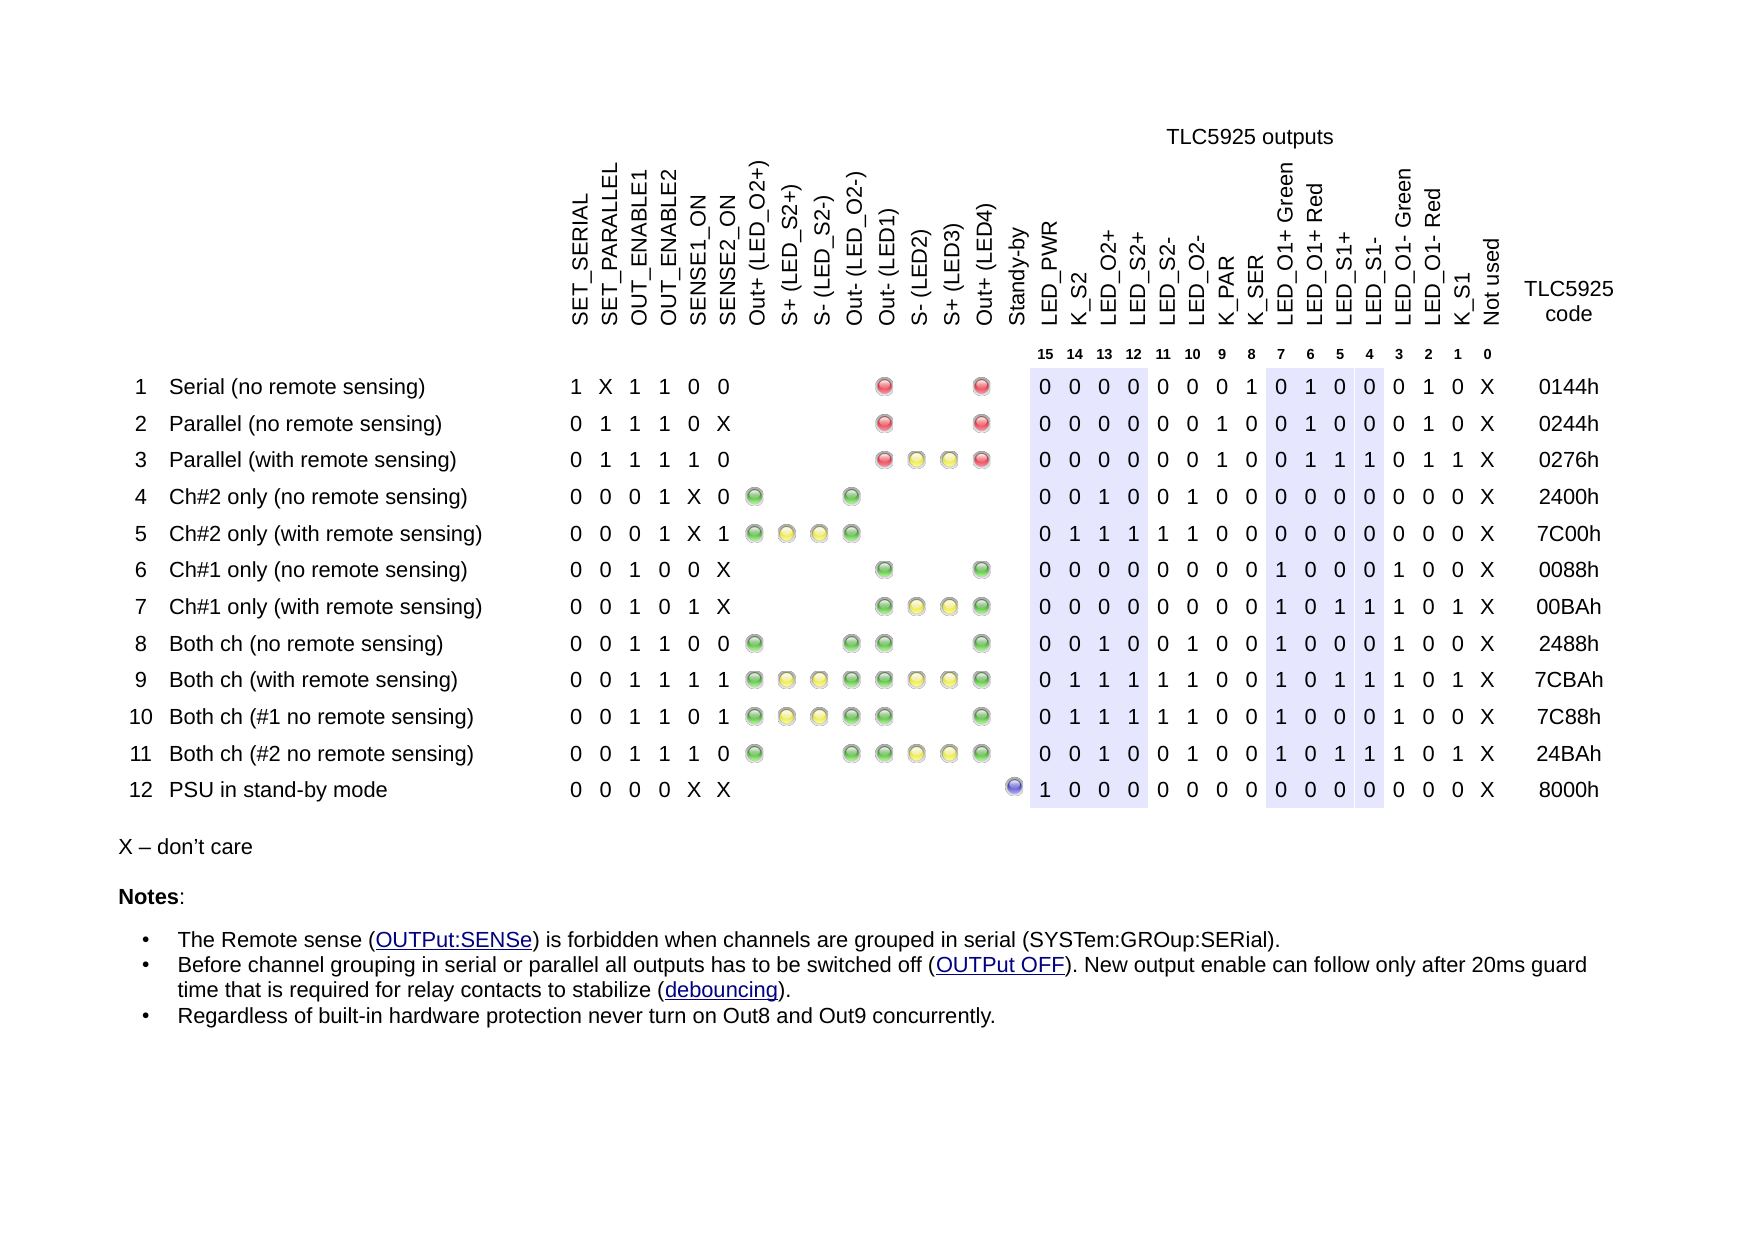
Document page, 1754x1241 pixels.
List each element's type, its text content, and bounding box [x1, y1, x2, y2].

table_cell 0 [1296, 552, 1325, 588]
table_cell [965, 552, 998, 588]
table_cell 13 [1089, 332, 1119, 368]
text Notes: [118, 884, 1636, 909]
table_cell [771, 442, 803, 478]
table_cell 0 [1148, 588, 1178, 625]
table_cell 1 [1443, 735, 1472, 772]
table_cell 1 [1178, 625, 1207, 662]
table_cell Out+ (LED_O2+) [738, 155, 771, 332]
picture [972, 634, 991, 653]
table_cell 1 [679, 442, 708, 478]
table_cell 0 [1060, 368, 1089, 405]
list Before channel grouping in serial or parallel all outputs has to be switched off (OUTPut OFF). New output enable can follow only after 20ms guard time that is required for relay contacts to stabilize (debouncing). [142, 952, 1624, 1002]
table_cell 1 [1384, 662, 1413, 698]
table_cell [965, 405, 998, 442]
table_cell 1 [1296, 368, 1325, 405]
table_cell [738, 552, 771, 588]
table_cell [771, 662, 803, 698]
table_cell 1 [1119, 662, 1148, 698]
table_cell 0 [1148, 442, 1178, 478]
picture [907, 744, 926, 763]
picture [810, 707, 829, 726]
table_cell LED_O1+ Green [1266, 155, 1296, 332]
table_cell [900, 772, 933, 808]
table_cell X [679, 478, 708, 515]
table_cell Out+ (LED4) [965, 155, 998, 332]
picture [907, 451, 926, 469]
table_cell [998, 698, 1030, 735]
table_cell [803, 552, 835, 588]
table_cell K_S2 [1060, 155, 1089, 332]
table_cell [900, 405, 933, 442]
picture [972, 671, 991, 689]
table_cell 15 [1030, 332, 1060, 368]
table_cell 0 [1089, 772, 1119, 808]
table_cell 1 [1178, 478, 1207, 515]
table_cell [965, 368, 998, 405]
table_cell 9 [1207, 332, 1237, 368]
table_cell [835, 588, 868, 625]
table_cell 1 [561, 368, 591, 405]
table_cell 6 [1296, 332, 1325, 368]
table_cell [868, 698, 900, 735]
table_cell 1 [650, 368, 679, 405]
table_cell 1 [591, 442, 620, 478]
table_cell 1 [1089, 735, 1119, 772]
picture [745, 671, 764, 689]
table_cell 11 [118, 735, 163, 772]
table_cell 0 [1443, 552, 1472, 588]
table_cell [868, 588, 900, 625]
table_cell [998, 772, 1030, 777]
table_cell [933, 478, 965, 515]
table_cell 0 [1414, 772, 1443, 808]
table_cell Ch#1 only (no remote sensing) [163, 552, 561, 588]
table_cell 0 [1119, 368, 1148, 405]
picture [745, 524, 764, 543]
table_cell [803, 625, 835, 662]
table_cell [868, 552, 900, 588]
table_cell [803, 588, 835, 625]
table_cell 0 [679, 368, 708, 405]
table_cell 5 [1325, 332, 1354, 368]
table_cell 0 [591, 478, 620, 515]
table_cell 0 [1030, 735, 1060, 772]
table_cell OUT_ENABLE1 [620, 155, 649, 332]
table_cell 0 [1119, 772, 1148, 808]
table_cell 0 [1325, 552, 1354, 588]
table_cell [835, 625, 868, 662]
table_cell 2400h [1502, 478, 1636, 515]
table_cell 1 [620, 368, 649, 405]
table_cell 1 [650, 698, 679, 735]
table_cell 0 [1119, 478, 1148, 515]
table_cell 00BAh [1502, 588, 1636, 625]
table_cell 0 [1237, 405, 1266, 442]
table_cell 0 [1237, 772, 1266, 808]
table_cell 0 [1060, 442, 1089, 478]
table_cell [868, 515, 900, 552]
picture [842, 634, 861, 653]
table_cell LED_O2+ [1089, 155, 1119, 332]
table_cell [900, 515, 933, 552]
table_cell 1 [1414, 368, 1443, 405]
table_cell 0 [1355, 478, 1384, 515]
table_cell 1 [1443, 332, 1472, 368]
table_cell [868, 772, 900, 808]
table_cell [933, 405, 965, 442]
table_cell 1 [1355, 735, 1384, 772]
table_cell [998, 442, 1030, 478]
table_cell 1 [591, 405, 620, 442]
table_cell 0 [1414, 662, 1443, 698]
table_cell LED_S1- [1355, 155, 1384, 332]
table_cell 0 [1030, 625, 1060, 662]
table_cell Standy-by [998, 155, 1030, 332]
table_cell [771, 552, 803, 588]
table_cell 1 [620, 662, 649, 698]
picture [745, 487, 764, 506]
table_cell [998, 552, 1030, 588]
table_cell 1 [1325, 662, 1354, 698]
table_cell 7C00h [1502, 515, 1636, 552]
table_cell X [679, 515, 708, 552]
table_cell X [1473, 662, 1502, 698]
table_cell 1 [1325, 735, 1354, 772]
table_cell 0 [1237, 442, 1266, 478]
table_cell 1 [1414, 405, 1443, 442]
table_cell 0 [561, 625, 591, 662]
table_cell [868, 478, 900, 515]
table_cell [965, 515, 998, 552]
table_cell 0 [679, 405, 708, 442]
table_cell [835, 478, 868, 515]
table_cell [835, 552, 868, 588]
table_cell [803, 442, 835, 478]
table_cell 1 [1207, 405, 1237, 442]
table_cell 0 [1119, 552, 1148, 588]
table_cell [835, 772, 868, 808]
table_cell 1 [1384, 735, 1413, 772]
table_cell 0 [1178, 368, 1207, 405]
table_cell [900, 478, 933, 515]
table_cell 1 [1030, 772, 1060, 808]
table_cell 0 [1237, 588, 1266, 625]
table_cell 1 [620, 625, 649, 662]
table_cell 0 [1089, 552, 1119, 588]
table_cell [738, 662, 771, 698]
table_cell [835, 515, 868, 552]
table_cell 0 [561, 588, 591, 625]
table_cell 0 [1237, 515, 1266, 552]
table_cell [933, 625, 965, 662]
picture [972, 744, 991, 763]
table_cell 0 [1296, 772, 1325, 808]
table_cell [738, 368, 771, 405]
table_cell 1 [1089, 698, 1119, 735]
table_cell 0 [1355, 368, 1384, 405]
table_cell [738, 515, 771, 552]
table_cell 0 [1207, 368, 1237, 405]
table_cell 9 [118, 662, 163, 698]
table_cell 1 [1266, 625, 1296, 662]
table_cell [933, 735, 965, 772]
table_cell 1 [1178, 698, 1207, 735]
table_cell [998, 405, 1030, 442]
table_header [679, 118, 708, 155]
table_cell [803, 405, 835, 442]
table_cell 0276h [1502, 442, 1636, 478]
table_cell 0 [1060, 625, 1089, 662]
table_cell 1 [709, 698, 738, 735]
picture [810, 671, 829, 689]
table_cell LED_O2- [1178, 155, 1207, 332]
table_cell LED_O1- Red [1414, 155, 1443, 332]
table_cell 0 [1414, 698, 1443, 735]
table_cell 0 [1443, 478, 1472, 515]
table_cell [803, 332, 835, 368]
table_cell 0 [1148, 625, 1178, 662]
table_cell [803, 368, 835, 405]
table_cell 0 [1207, 515, 1237, 552]
table_cell [933, 698, 965, 735]
table_cell 1 [679, 588, 708, 625]
table_cell 1 [650, 442, 679, 478]
table_cell 0 [1089, 405, 1119, 442]
table_cell 1 [1178, 662, 1207, 698]
table_cell 0 [1060, 772, 1089, 808]
table_header [561, 118, 591, 155]
table_cell 1 [1207, 442, 1237, 478]
table_cell 0 [709, 442, 738, 478]
table_cell 0 [1443, 698, 1472, 735]
table_cell [803, 662, 835, 698]
table_cell 8 [118, 625, 163, 662]
table_cell [965, 772, 998, 808]
table_cell 0 [1178, 442, 1207, 478]
table_cell 1 [1443, 588, 1472, 625]
table_cell 0 [591, 698, 620, 735]
table_cell 0 [1414, 625, 1443, 662]
picture [842, 487, 861, 506]
table_cell [1502, 332, 1636, 368]
table_cell X [1473, 442, 1502, 478]
table_cell [163, 155, 561, 332]
table_cell K_PAR [1207, 155, 1237, 332]
table_cell X [1473, 478, 1502, 515]
table_cell X [709, 588, 738, 625]
picture [875, 451, 893, 469]
table_cell 1 [650, 662, 679, 698]
table_cell 1 [1414, 442, 1443, 478]
table_cell [835, 698, 868, 735]
table_cell 0 [1443, 625, 1472, 662]
table_cell 1 [1089, 478, 1119, 515]
table_header [1502, 118, 1636, 155]
table_cell [118, 155, 163, 332]
picture [907, 671, 926, 689]
picture [842, 524, 861, 543]
table_cell [163, 332, 561, 368]
table_cell 1 [1266, 552, 1296, 588]
table_cell [835, 405, 868, 442]
table_cell 0 [1443, 515, 1472, 552]
table_cell 1 [650, 625, 679, 662]
table_cell LED_S1+ [1325, 155, 1354, 332]
table_cell [933, 588, 965, 625]
table_cell SENSE1_ON [679, 155, 708, 332]
table_cell 1 [1266, 588, 1296, 625]
table_cell 0 [1030, 405, 1060, 442]
table_cell 1 [1089, 515, 1119, 552]
table_cell X [709, 405, 738, 442]
table_cell 0 [1266, 442, 1296, 478]
table_cell [868, 442, 900, 478]
table_cell 0 [1089, 588, 1119, 625]
table_cell [933, 368, 965, 405]
table_cell 0 [1030, 662, 1060, 698]
table_cell 0 [1355, 552, 1384, 588]
table_cell 7 [1266, 332, 1296, 368]
table_cell 1 [1296, 442, 1325, 478]
table_cell 0 [1414, 478, 1443, 515]
table_cell 1 [679, 662, 708, 698]
table_cell 0 [1060, 478, 1089, 515]
table_cell 0 [1384, 478, 1413, 515]
table_cell 0 [1178, 405, 1207, 442]
table_cell 0 [1119, 625, 1148, 662]
table_cell Ch#2 only (with remote sensing) [163, 515, 561, 552]
table_cell 1 [1355, 662, 1384, 698]
table_cell OUT_ENABLE2 [650, 155, 679, 332]
table_cell [900, 698, 933, 735]
table_cell 0 [1089, 368, 1119, 405]
table_cell LED_O1+ Red [1296, 155, 1325, 332]
picture [875, 634, 894, 653]
table_cell [933, 772, 965, 808]
table_cell [933, 515, 965, 552]
table_cell 0 [1296, 588, 1325, 625]
table_cell [868, 368, 900, 405]
table_cell PSU in stand-by mode [163, 772, 561, 808]
table_cell 0 [1119, 405, 1148, 442]
table_cell 0 [591, 515, 620, 552]
table_cell [900, 735, 933, 772]
table_cell X [709, 552, 738, 588]
table_cell 1 [1266, 698, 1296, 735]
table_cell 0 [1178, 772, 1207, 808]
table_cell 10 [118, 698, 163, 735]
table_cell 0 [1148, 772, 1178, 808]
table_cell 0 [1237, 478, 1266, 515]
table_cell Out- (LED1) [868, 155, 900, 332]
table_cell 0 [591, 772, 620, 808]
table_cell X [1473, 735, 1502, 772]
table_cell 0 [1414, 552, 1443, 588]
table_cell 1 [1178, 735, 1207, 772]
picture [972, 561, 991, 579]
table_header [591, 118, 620, 155]
table_cell 1 [620, 405, 649, 442]
table_cell SENSE2_ON [709, 155, 738, 332]
table_cell [998, 735, 1030, 772]
table_cell 1 [1060, 515, 1089, 552]
table_cell 0 [1060, 735, 1089, 772]
table_cell 0 [1443, 368, 1472, 405]
table_cell [900, 625, 933, 662]
table_cell Parallel (with remote sensing) [163, 442, 561, 478]
table_cell 1 [1178, 515, 1207, 552]
table_cell 1 [1443, 662, 1472, 698]
table_cell 0 [1237, 662, 1266, 698]
table_cell 2488h [1502, 625, 1636, 662]
picture [875, 377, 893, 396]
table_cell 0 [1414, 515, 1443, 552]
table_cell 1 [1443, 442, 1472, 478]
table_cell [868, 662, 900, 698]
table_cell 0 [1443, 772, 1472, 808]
table_cell [771, 405, 803, 442]
table_cell [835, 368, 868, 405]
table_cell X [1473, 552, 1502, 588]
table_cell 0 [1325, 698, 1354, 735]
table_cell 1 [620, 735, 649, 772]
table_cell [738, 478, 771, 515]
table_cell [933, 662, 965, 698]
table_cell 0 [591, 735, 620, 772]
table_cell 0 [1030, 588, 1060, 625]
table_cell [771, 625, 803, 662]
table_cell [771, 735, 803, 772]
table_cell 0 [679, 698, 708, 735]
table_cell K_S1 [1443, 155, 1472, 332]
table_cell 0 [1443, 405, 1472, 442]
table_cell 0 [591, 625, 620, 662]
table_cell S+ (LED_S2+) [771, 155, 803, 332]
table_cell [803, 478, 835, 515]
table_cell [965, 588, 998, 625]
table_cell [771, 332, 803, 368]
table_cell 0 [1355, 405, 1384, 442]
table_cell 0 [1207, 772, 1237, 808]
table_cell [835, 332, 868, 368]
table_cell 1 [650, 405, 679, 442]
picture [972, 451, 991, 469]
table_cell [965, 662, 998, 698]
table_cell 0 [650, 772, 679, 808]
picture [777, 707, 796, 726]
table_cell LED_PWR [1030, 155, 1060, 332]
text X – don’t care [118, 833, 1636, 859]
list The Remote sense (OUTPut:SENSe) is forbidden when channels are grouped in serial (SYSTem:GROup:SERial). [142, 927, 1624, 952]
table_cell [900, 442, 933, 478]
table_cell 3 [118, 442, 163, 478]
table_cell [900, 552, 933, 588]
table_cell 0 [1325, 772, 1354, 808]
table_cell 0 [650, 552, 679, 588]
table_cell 0 [709, 368, 738, 405]
table_cell [998, 478, 1030, 515]
table_cell 0 [620, 478, 649, 515]
table_cell 11 [1148, 332, 1178, 368]
table_cell LED_O1- Green [1384, 155, 1413, 332]
table_cell K_SER [1237, 155, 1266, 332]
table_cell 0 [1325, 478, 1354, 515]
table_cell [771, 772, 803, 808]
table_header [620, 118, 649, 155]
table_cell 1 [1060, 662, 1089, 698]
table_cell 1 [650, 515, 679, 552]
table_cell S+ (LED3) [933, 155, 965, 332]
table_cell [679, 332, 708, 368]
table_cell 1 [1119, 515, 1148, 552]
table_cell 0 [620, 772, 649, 808]
picture [1005, 777, 1024, 796]
table_header TLC5925 outputs [998, 118, 1502, 155]
table_cell 0 [561, 772, 591, 808]
table_cell 0 [1414, 588, 1443, 625]
picture [745, 744, 764, 763]
table_cell Ch#1 only (with remote sensing) [163, 588, 561, 625]
table_cell 1 [709, 515, 738, 552]
picture [875, 707, 894, 726]
table_cell Both ch (#2 no remote sensing) [163, 735, 561, 772]
table_cell [965, 478, 998, 515]
table_cell 0 [709, 478, 738, 515]
table_cell Not used [1473, 155, 1502, 332]
table_cell X [1473, 625, 1502, 662]
table_cell 12 [1119, 332, 1148, 368]
picture [940, 744, 959, 763]
table_cell [738, 735, 771, 772]
table_cell [868, 332, 900, 368]
table_cell 0 [1355, 698, 1384, 735]
table_cell 1 [1148, 698, 1178, 735]
table_cell [771, 368, 803, 405]
table_cell [771, 588, 803, 625]
table_cell 0 [1266, 368, 1296, 405]
table_cell [965, 625, 998, 662]
table_cell 1 [1384, 698, 1413, 735]
table_cell [868, 735, 900, 772]
table_cell 1 [620, 442, 649, 478]
table_cell 0 [591, 552, 620, 588]
table_cell 0 [1384, 772, 1413, 808]
table_cell 1 [709, 662, 738, 698]
table_cell X [709, 772, 738, 808]
table_cell 1 [118, 368, 163, 405]
table_cell [591, 332, 620, 368]
table_cell 0 [1325, 368, 1354, 405]
table_cell 0 [1296, 515, 1325, 552]
picture [972, 414, 991, 433]
table_cell 0 [1148, 552, 1178, 588]
table_cell LED_S2+ [1119, 155, 1148, 332]
table_header [118, 118, 163, 155]
table_cell 0 [561, 735, 591, 772]
table_cell Both ch (#1 no remote sensing) [163, 698, 561, 735]
table_cell 0 [1148, 405, 1178, 442]
table_cell [965, 442, 998, 478]
table_header [709, 118, 738, 155]
table_cell 0 [1355, 515, 1384, 552]
table_cell [835, 662, 868, 698]
list Regardless of built-in hardware protection never turn on Out8 and Out9 concurrently. [142, 1002, 1624, 1028]
table_cell [900, 662, 933, 698]
picture [940, 671, 959, 689]
table_cell [738, 588, 771, 625]
table_cell 0244h [1502, 405, 1636, 442]
table_header [868, 118, 998, 155]
table_cell X [679, 772, 708, 808]
table_cell [771, 478, 803, 515]
table_cell TLC5925 code [1502, 155, 1636, 332]
table_cell 0 [1325, 515, 1354, 552]
table_cell 0 [1119, 735, 1148, 772]
table_cell 24BAh [1502, 735, 1636, 772]
table_cell 0 [1266, 405, 1296, 442]
table_cell 0 [1384, 515, 1413, 552]
table_cell 0 [561, 405, 591, 442]
table_cell 3 [1384, 332, 1413, 368]
table_cell S- (LED2) [900, 155, 933, 332]
table_cell 1 [1384, 588, 1413, 625]
table_cell 1 [1089, 625, 1119, 662]
table_cell 0 [1266, 515, 1296, 552]
table_cell Out- (LED_O2-) [835, 155, 868, 332]
table_cell 0 [1355, 625, 1384, 662]
table_cell 0 [1237, 625, 1266, 662]
table_cell 0 [561, 442, 591, 478]
table_cell [933, 332, 965, 368]
table_cell 1 [1237, 368, 1266, 405]
table_cell 0 [1030, 515, 1060, 552]
picture [972, 377, 991, 396]
table_cell 1 [1148, 515, 1178, 552]
table_cell 0 [679, 552, 708, 588]
table_header [650, 118, 679, 155]
table_cell 0 [1030, 442, 1060, 478]
table_cell 0 [1473, 332, 1502, 368]
table_header [738, 118, 868, 155]
table_cell 0 [1178, 552, 1207, 588]
table_cell 8000h [1502, 772, 1636, 808]
picture [777, 671, 796, 689]
table_cell 0 [1237, 735, 1266, 772]
table_cell 0 [1384, 405, 1413, 442]
table_cell [771, 515, 803, 552]
table_cell 7CBAh [1502, 662, 1636, 698]
table_cell 1 [1266, 662, 1296, 698]
table_cell 1 [650, 478, 679, 515]
picture [940, 451, 959, 469]
table_cell 0 [1207, 552, 1237, 588]
table_cell 0 [1207, 698, 1237, 735]
table_cell SET_PARALLEL [591, 155, 620, 332]
table_cell [998, 662, 1030, 698]
table_cell 4 [1355, 332, 1384, 368]
table_cell 7C88h [1502, 698, 1636, 735]
table_cell [998, 778, 1030, 808]
table_cell 0 [1384, 442, 1413, 478]
table_cell 0 [561, 515, 591, 552]
table_cell 0 [1148, 478, 1178, 515]
table_cell 0 [1060, 552, 1089, 588]
table_cell 0 [1237, 698, 1266, 735]
table_cell [738, 625, 771, 662]
table_cell 0 [1207, 662, 1237, 698]
picture [777, 524, 796, 543]
picture [875, 414, 893, 433]
table_cell 1 [1119, 698, 1148, 735]
table_cell 0088h [1502, 552, 1636, 588]
table_cell [803, 735, 835, 772]
picture [907, 597, 926, 616]
table_cell [709, 332, 738, 368]
table_cell LED_S2- [1148, 155, 1178, 332]
table_cell [650, 332, 679, 368]
table_cell X [1473, 698, 1502, 735]
table_cell 0 [591, 662, 620, 698]
table_cell 1 [1296, 405, 1325, 442]
table_cell X [1473, 772, 1502, 808]
table_cell 0 [1384, 368, 1413, 405]
table_cell [998, 588, 1030, 625]
table_cell 1 [620, 552, 649, 588]
table_cell [738, 698, 771, 735]
table_cell 7 [118, 588, 163, 625]
picture [875, 744, 894, 763]
table_cell 8 [1237, 332, 1266, 368]
table_cell 1 [1355, 588, 1384, 625]
table_cell X [591, 368, 620, 405]
table_cell X [1473, 515, 1502, 552]
table_cell Parallel (no remote sensing) [163, 405, 561, 442]
table_cell 1 [620, 698, 649, 735]
table_cell 0 [1030, 368, 1060, 405]
table_cell 0 [1178, 588, 1207, 625]
table_cell 0 [1030, 698, 1060, 735]
table_cell [933, 442, 965, 478]
table_cell 0 [1089, 442, 1119, 478]
table_cell 0 [1296, 662, 1325, 698]
table_cell [738, 405, 771, 442]
table_cell 0 [1414, 735, 1443, 772]
table_cell 1 [1384, 552, 1413, 588]
table_header [163, 118, 561, 155]
table_cell [900, 368, 933, 405]
picture [842, 707, 861, 726]
table_cell 1 [620, 588, 649, 625]
table_cell [561, 332, 591, 368]
table_cell 10 [1178, 332, 1207, 368]
table_cell 1 [1266, 735, 1296, 772]
table_cell 0 [1296, 735, 1325, 772]
table_cell 0 [1296, 625, 1325, 662]
table_cell 1 [1355, 442, 1384, 478]
table_cell X [1473, 368, 1502, 405]
table_cell 1 [1325, 588, 1354, 625]
table_cell 12 [118, 772, 163, 808]
table_cell 0 [1119, 442, 1148, 478]
table_cell SET_SERIAL [561, 155, 591, 332]
table_cell 0 [1355, 772, 1384, 808]
table_cell 2 [1414, 332, 1443, 368]
table_cell Serial (no remote sensing) [163, 368, 561, 405]
table_cell [900, 332, 933, 368]
table_cell 1 [679, 735, 708, 772]
table_cell 1 [1148, 662, 1178, 698]
table_cell 0 [561, 698, 591, 735]
table_cell 0 [1296, 698, 1325, 735]
table_cell 2 [118, 405, 163, 442]
table_cell 0 [1207, 625, 1237, 662]
table_cell [738, 332, 771, 368]
table_cell 0 [1237, 552, 1266, 588]
table_cell 5 [118, 515, 163, 552]
table_cell [965, 735, 998, 772]
table_cell S- (LED_S2-) [803, 155, 835, 332]
picture [745, 634, 764, 653]
table_cell 0 [1060, 405, 1089, 442]
table_cell [835, 442, 868, 478]
table_cell X [1473, 588, 1502, 625]
picture [842, 744, 861, 763]
table_cell Ch#2 only (no remote sensing) [163, 478, 561, 515]
table_cell 0 [1207, 588, 1237, 625]
table_cell [803, 698, 835, 735]
table_cell [900, 588, 933, 625]
table_cell 0 [1207, 735, 1237, 772]
picture [875, 561, 894, 579]
table_cell 0 [709, 735, 738, 772]
table_cell 0 [591, 588, 620, 625]
table_cell 0 [1030, 478, 1060, 515]
table_cell 0 [1266, 772, 1296, 808]
table_cell [868, 405, 900, 442]
picture [972, 597, 991, 616]
table_cell 0 [1325, 625, 1354, 662]
table_cell 0 [1296, 478, 1325, 515]
table_cell 1 [1325, 442, 1354, 478]
table_cell 6 [118, 552, 163, 588]
table_cell 1 [1384, 625, 1413, 662]
table_cell 1 [1089, 662, 1119, 698]
table_cell [620, 332, 649, 368]
table_cell 1 [650, 735, 679, 772]
table_cell 0 [1030, 552, 1060, 588]
table_cell 4 [118, 478, 163, 515]
table_cell [118, 332, 163, 368]
table_cell [965, 332, 998, 368]
table_cell Both ch (no remote sensing) [163, 625, 561, 662]
table_cell [998, 515, 1030, 552]
table_cell 0 [561, 552, 591, 588]
picture [745, 707, 764, 726]
table_cell 14 [1060, 332, 1089, 368]
table_cell [998, 368, 1030, 405]
table_cell 0 [1119, 588, 1148, 625]
picture [842, 671, 861, 689]
table_cell [803, 515, 835, 552]
table_cell 0 [1060, 588, 1089, 625]
table_cell [998, 332, 1030, 368]
table_cell Both ch (with remote sensing) [163, 662, 561, 698]
table_cell 0 [561, 662, 591, 698]
table_cell 1 [1060, 698, 1089, 735]
picture [972, 707, 991, 726]
table_cell [835, 735, 868, 772]
table_cell [965, 698, 998, 735]
picture [810, 524, 829, 543]
table_cell [771, 698, 803, 735]
table_cell 0 [620, 515, 649, 552]
table_cell 0 [679, 625, 708, 662]
table_cell [738, 772, 771, 808]
table_cell 0 [1207, 478, 1237, 515]
table_cell X [1473, 405, 1502, 442]
table_cell 0 [650, 588, 679, 625]
table_cell [998, 625, 1030, 662]
table_cell [738, 442, 771, 478]
table_cell 0 [1148, 368, 1178, 405]
picture [875, 597, 894, 616]
table_cell 0 [1325, 405, 1354, 442]
table_cell 0 [709, 625, 738, 662]
table_cell [868, 625, 900, 662]
table_cell 0 [561, 478, 591, 515]
picture [875, 671, 894, 689]
table_cell 0 [1148, 735, 1178, 772]
table_cell [933, 552, 965, 588]
table_cell 0 [1266, 478, 1296, 515]
picture [940, 597, 959, 616]
table_cell 0144h [1502, 368, 1636, 405]
table_cell [803, 772, 835, 808]
